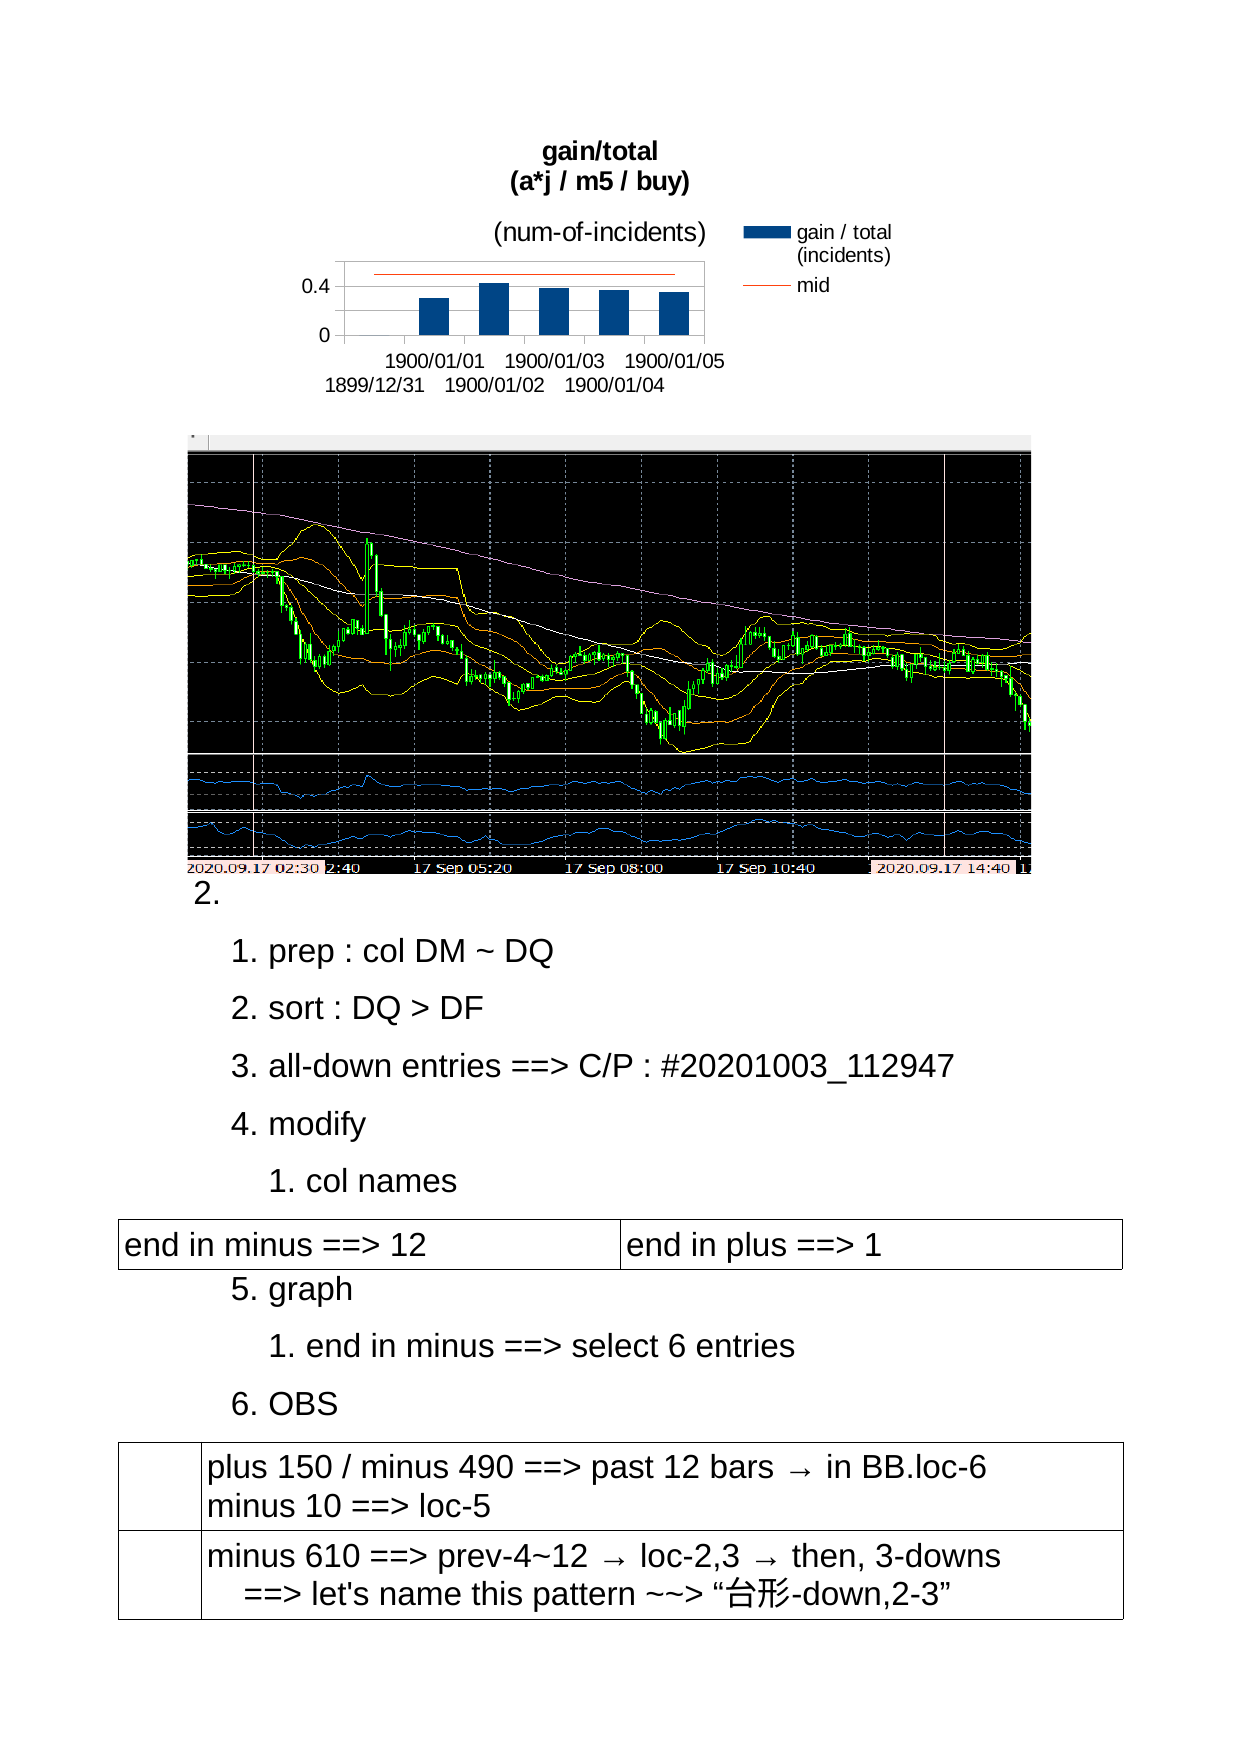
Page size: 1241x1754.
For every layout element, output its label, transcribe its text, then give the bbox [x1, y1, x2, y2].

list end in minus ==> select 6 entries [268, 1326, 1122, 1365]
list graph [231, 1270, 1122, 1307]
list all-down entries ==> C/P : #20201003_112947 [231, 1046, 1122, 1084]
list prep : col DM ~ DQ [231, 931, 1122, 969]
table_header [119, 1443, 201, 1530]
list sort : DQ > DF [231, 988, 1122, 1027]
table_header end in minus ==> 12 [119, 1220, 620, 1269]
table_header end in plus ==> 1 [621, 1220, 1122, 1269]
table_cell [119, 1531, 201, 1618]
table_cell minus 610 ==> prev-4~12 → loc-2,3 → then, 3-downs ==> let's name this pattern ~~> “台形-down,2-3” [202, 1531, 1123, 1618]
list modify [231, 1103, 1122, 1142]
picture [187, 435, 1032, 874]
list OBS [231, 1384, 1122, 1422]
table_header plus 150 / minus 490 ==> past 12 bars → in BB.loc-6 minus 10 ==> loc-5 [202, 1443, 1123, 1530]
list col names [268, 1161, 1122, 1199]
